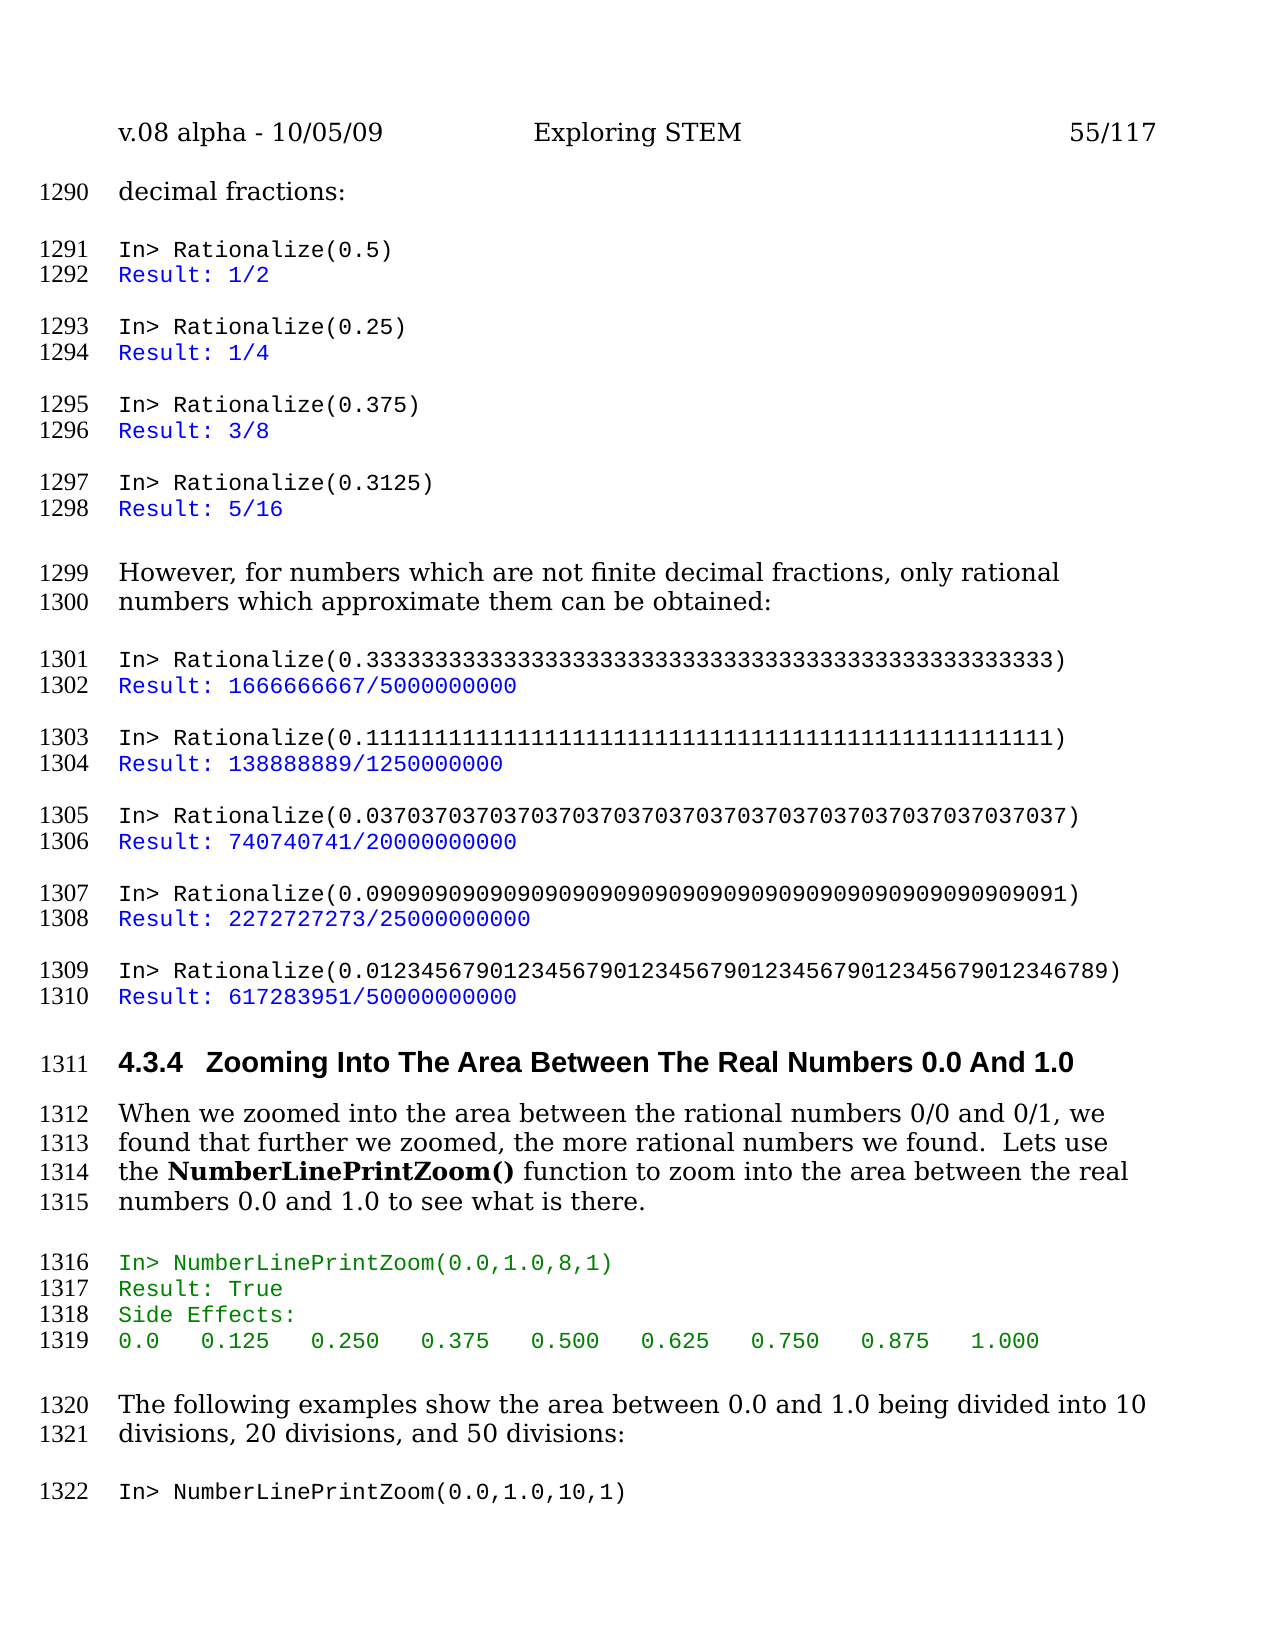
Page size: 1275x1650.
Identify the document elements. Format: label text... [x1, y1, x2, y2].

text Result: 740740741/20000000000 [118, 830, 1157, 856]
text The following examples show the area between 0.0 and 1.0 being divided into 10 divisions, 20 divisions, and 50 divisions: [118, 1390, 1157, 1448]
text Result: 1666666667/5000000000 [118, 674, 1157, 700]
text In> Rationalize(0.11111111111111111111111111111111111111111111111111) [118, 726, 1157, 752]
text Side Effects: [118, 1303, 1157, 1329]
text In> Rationalize(0.33333333333333333333333333333333333333333333333333) [118, 648, 1157, 674]
text In> NumberLinePrintZoom(0.0,1.0,8,1) [118, 1251, 1157, 1277]
text Result: 2272727273/25000000000 [118, 908, 1157, 934]
text 0.0 0.125 0.250 0.375 0.500 0.625 0.750 0.875 1.000 [118, 1329, 1157, 1355]
text In> Rationalize(0.25) [118, 316, 1157, 342]
text In> Rationalize(0.5) [118, 238, 1157, 264]
text decimal fractions: [118, 177, 1157, 206]
text Result: 5/16 [118, 497, 1157, 523]
text When we zoomed into the area between the rational numbers 0/0 and 0/1, we found that further we zoomed, the more rational numbers we found. Lets use the NumberLinePrintZoom() function to zoom into the area between the real numbers 0.0 and 1.0 to see what is there. [118, 1099, 1157, 1216]
text In> Rationalize(0.037037037037037037037037037037037037037037037037037) [118, 804, 1157, 830]
text Result: 617283951/50000000000 [118, 986, 1157, 1012]
text In> Rationalize(0.375) [118, 393, 1157, 419]
text Result: 3/8 [118, 419, 1157, 445]
text Result: 1/4 [118, 342, 1157, 368]
text In> Rationalize(0.3125) [118, 471, 1157, 497]
text Result: 138888889/1250000000 [118, 752, 1157, 778]
text Result: True [118, 1277, 1157, 1303]
text In> Rationalize(0.012345679012345679012345679012345679012345679012346789) [118, 960, 1157, 986]
text However, for numbers which are not finite decimal fractions, only rational numbers which approximate them can be obtained: [118, 558, 1157, 616]
subtitle Zooming Into The Area Between The Real Numbers 0.0 And 1.0 [118, 1044, 1157, 1078]
text In> Rationalize(0.090909090909090909090909090909090909090909090909091) [118, 882, 1157, 908]
text In> NumberLinePrintZoom(0.0,1.0,10,1) [118, 1480, 1157, 1506]
text Result: 1/2 [118, 264, 1157, 290]
